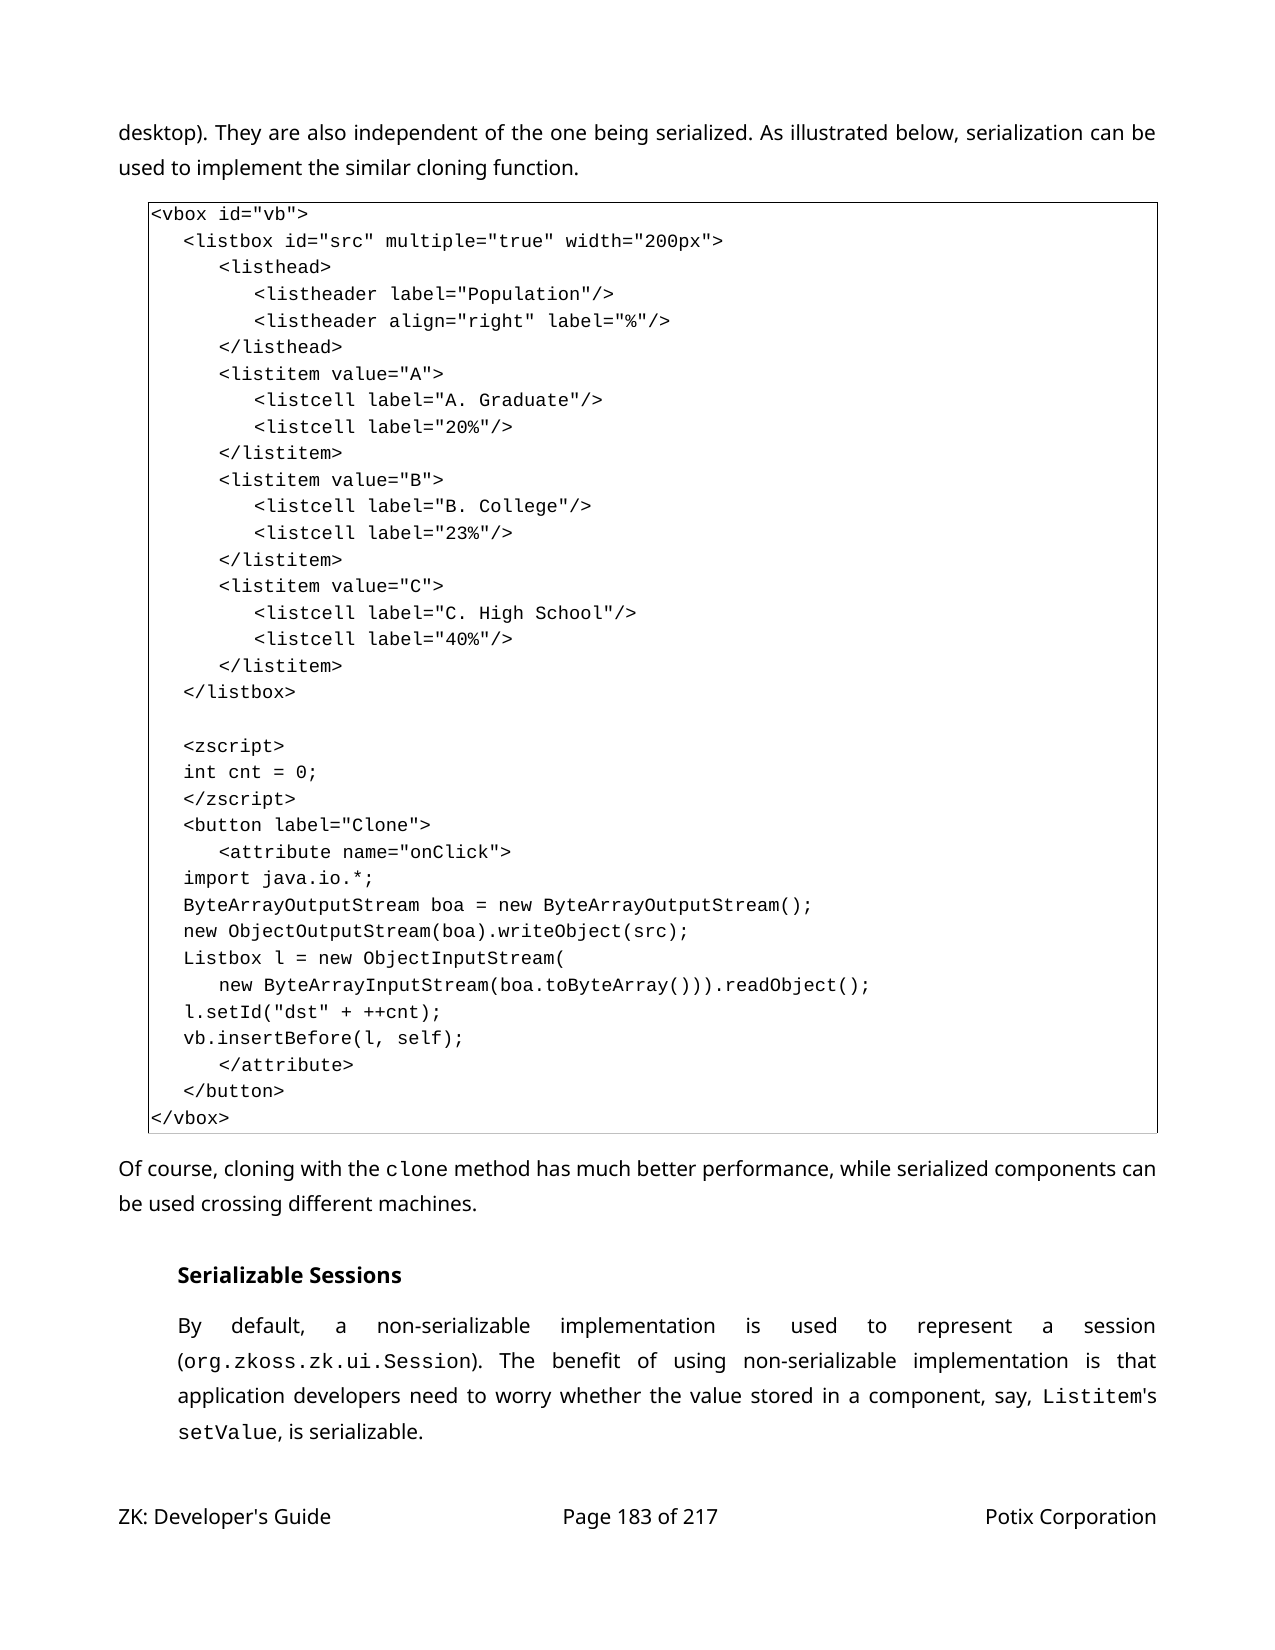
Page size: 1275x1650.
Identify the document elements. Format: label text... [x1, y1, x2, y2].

text <vbox id="vb"> <listbox id="src" multiple="true" width="200px"> <listhead> <listheader label="Population"/> <listheader align="right" label="%"/> </listhead> <listitem value="A"> <listcell label="A. Graduate"/> <listcell label="20%"/> </listitem> <listitem value="B"> <listcell label="B. College"/> <listcell label="23%"/> </listitem> <listitem value="C"> <listcell label="C. High School"/> <listcell label="40%"/> </listitem> </listbox> <zscript> int cnt = 0; </zscript> <button label="Clone"> <attribute name="onClick"> import java.io.*; ByteArrayOutputStream boa = new ByteArrayOutputStream(); new ObjectOutputStream(boa).writeObject(src); Listbox l = new ObjectInputStream( [149, 203, 1157, 970]
text Of course, cloning with the clone method has much better performance, while serialized components can be used crossing different machines. [118, 1154, 1157, 1218]
text By default, a non-serializable implementation is used to represent a session (org.zkoss.zk.ui.Session). The benefit of using non-serializable implementation is that application developers need to worry whether the value stored in a component, say, Listitem's setValue, is serializable. [177, 1311, 1157, 1446]
subtitle Serializable Sessions [177, 1260, 1157, 1290]
text new ByteArrayInputStream(boa.toByteArray())).readObject(); l.setId("dst" + ++cnt); vb.insertBefore(l, self); </attribute> </button> </vbox> [149, 973, 1157, 1133]
text desktop). They are also independent of the one being serialized. As illustrated below, serialization can be used to implement the similar cloning function. [118, 118, 1157, 182]
